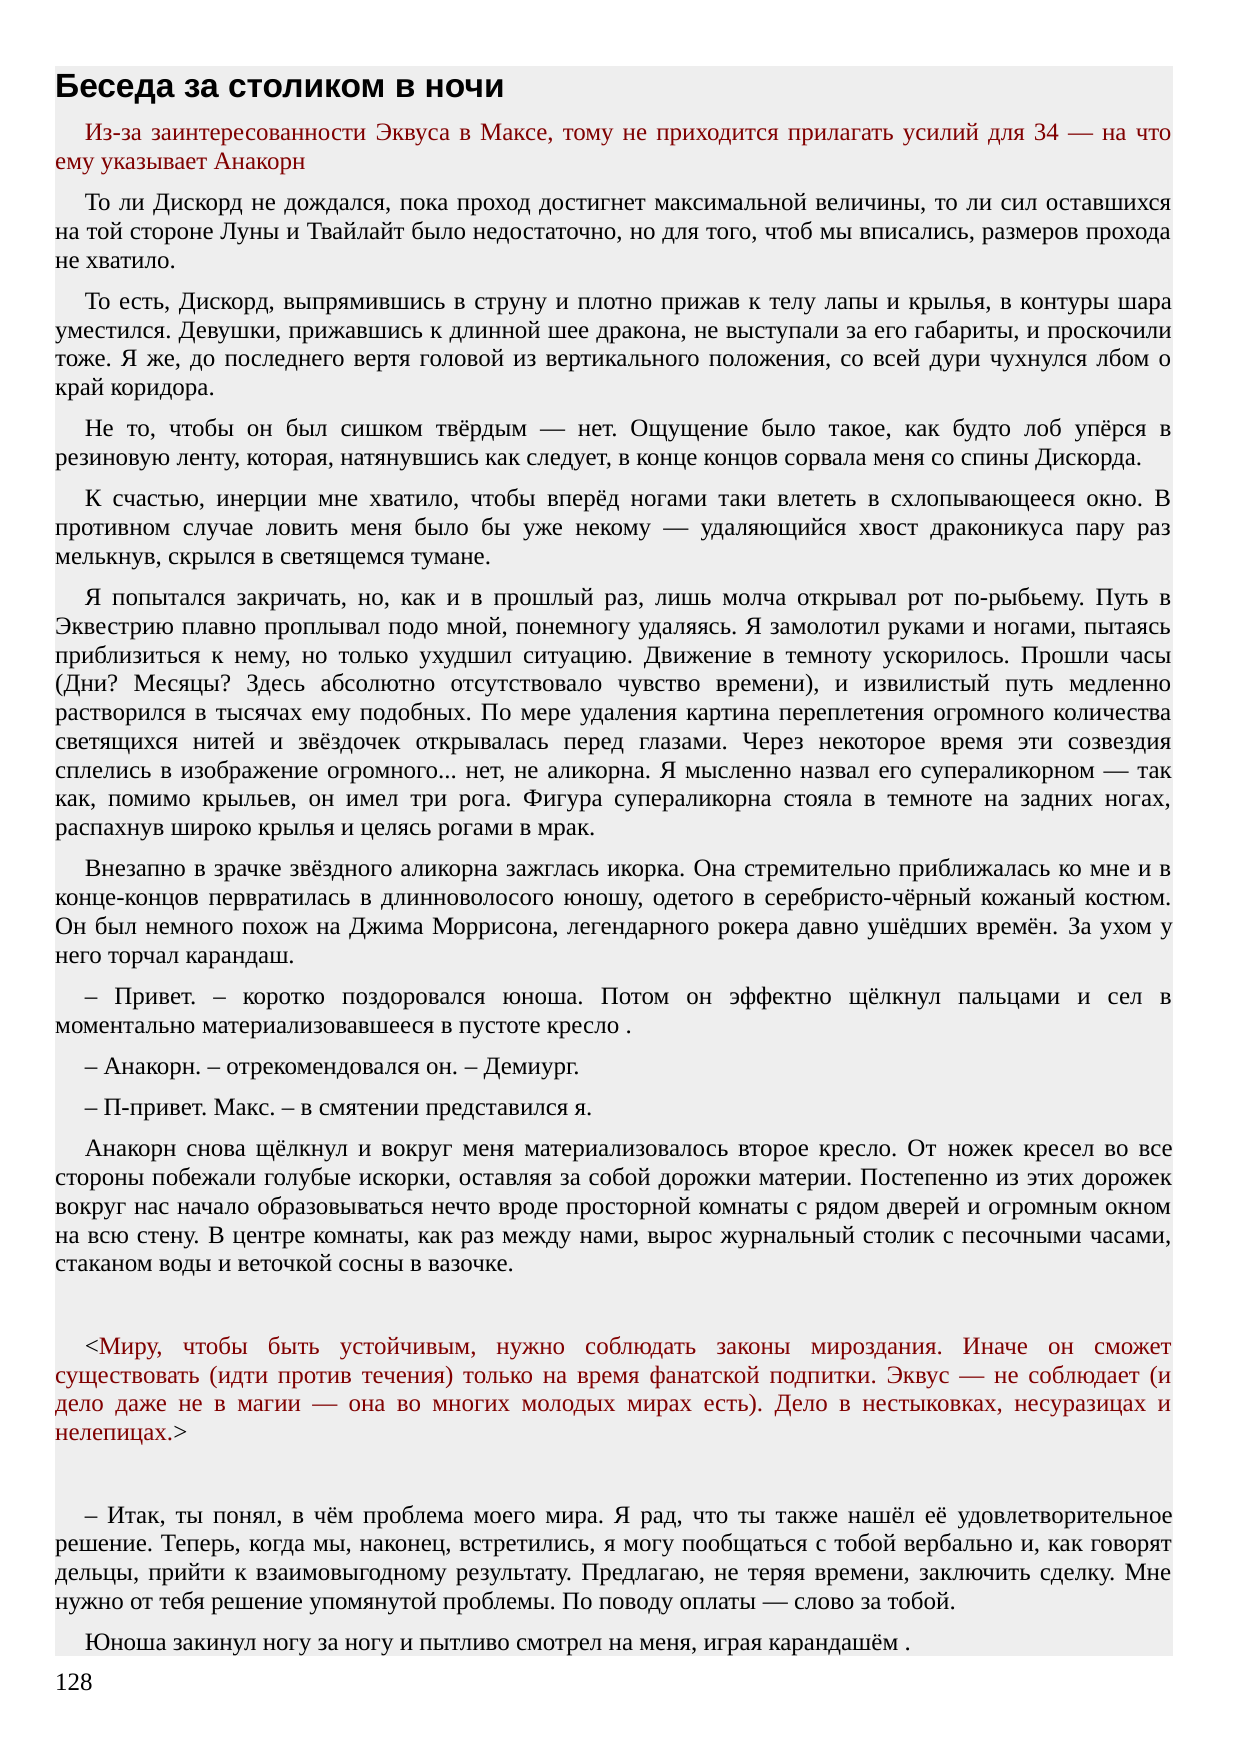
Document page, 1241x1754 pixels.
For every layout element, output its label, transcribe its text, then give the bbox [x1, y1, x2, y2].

text Внезапно в зрачке звёздного аликорна зажглась икорка. Она стремительно приближалась ко мне и в конце-концов первратилась в длинноволосого юношу, одетого в серебристо-чёрный кожаный костюм. Он был немного похож на Джима Моррисона, легендарного рокера давно ушёдших времён. За ухом у него торчал карандаш. [55, 853, 1173, 968]
text То есть, Дискорд, выпрямившись в струну и плотно прижав к телу лапы и крылья, в контуры шара уместился. Девушки, прижавшись к длинной шее дракона, не выступали за его габариты, и проскочили тоже. Я же, до последнего вертя головой из вертикального положения, со всей дури чухнулся лбом о край коридора. [55, 286, 1173, 401]
text Из-за заинтересованности Эквуса в Максе, тому не приходится прилагать усилий для 34 — на что ему указывает Анакорн [55, 117, 1173, 175]
text – Итак, ты понял, в чём проблема моего мира. Я рад, что ты также нашёл её удовлетворительное решение. Теперь, когда мы, наконец, встретились, я могу пообщаться с тобой вербально и, как говорят дельцы, прийти к взаимовыгодному результату. Предлагаю, не теряя времени, заключить сделку. Мне нужно от тебя решение упомянутой проблемы. По поводу оплаты — слово за тобой. [55, 1500, 1173, 1615]
text – Анакорн. – отрекомендовался он. – Демиург. [55, 1051, 1173, 1080]
subtitle Беседа за столиком в ночи [55, 66, 1173, 105]
text – П-привет. Макс. – в смятении представился я. [55, 1092, 1173, 1121]
text Не то, чтобы он был сишком твёрдым — нет. Ощущение было такое, как будто лоб упёрся в резиновую ленту, которая, натянувшись как следует, в конце концов сорвала меня со спины Дискорда. [55, 413, 1173, 471]
text <Миру, чтобы быть устойчивым, нужно соблюдать законы мироздания. Иначе он сможет существовать (идти против течения) только на время фанатской подпитки. Эквус — не соблюдает (и дело даже не в магии — она во многих молодых мирах есть). Дело в нестыковках, несуразицах и нелепицах.> [55, 1331, 1173, 1446]
text Юноша закинул ногу за ногу и пытливо смотрел на меня, играя карандашём . [55, 1627, 1173, 1656]
text – Привет. – коротко поздоровался юноша. Потом он эффектно щёлкнул пальцами и сел в моментально материализовавшееся в пустоте кресло . [55, 981, 1173, 1038]
text К счастью, инерции мне хватило, чтобы вперёд ногами таки влететь в схлопывающееся окно. В противном случае ловить меня было бы уже некому — удаляющийся хвост драконикуса пару раз мелькнув, скрылся в светящемся тумане. [55, 483, 1173, 570]
text Я попытался закричать, но, как и в прошлый раз, лишь молча открывал рот по-рыбьему. Путь в Эквестрию плавно проплывал подо мной, понемногу удаляясь. Я замолотил руками и ногами, пытаясь приблизиться к нему, но только ухудшил ситуацию. Движение в темноту ускорилось. Прошли часы (Дни? Месяцы? Здесь абсолютно отсутствовало чувство времени), и извилистый путь медленно растворился в тысячах ему подобных. По мере удаления картина переплетения огромного количества светящихся нитей и звёздочек открывалась перед глазами. Через некоторое время эти созвездия сплелись в изображение огромного... нет, не аликорна. Я мысленно назвал его супераликорном — так как, помимо крыльев, он имел три рога. Фигура супераликорна стояла в темноте на задних ногах, распахнув широко крылья и целясь рогами в мрак. [55, 582, 1173, 841]
text Анакорн снова щёлкнул и вокруг меня материализовалось второе кресло. От ножек кресел во все стороны побежали голубые искорки, оставляя за собой дорожки материи. Постепенно из этих дорожек вокруг нас начало образовываться нечто вроде просторной комнаты с рядом дверей и огромным окном на всю стену. В центре комнаты, как раз между нами, вырос журнальный столик с песочными часами, стаканом воды и веточкой сосны в вазочке. [55, 1133, 1173, 1277]
text То ли Дискорд не дождался, пока проход достигнет максимальной величины, то ли сил оставшихся на той стороне Луны и Твайлайт было недостаточно, но для того, чтоб мы вписались, размеров прохода не хватило. [55, 187, 1173, 273]
